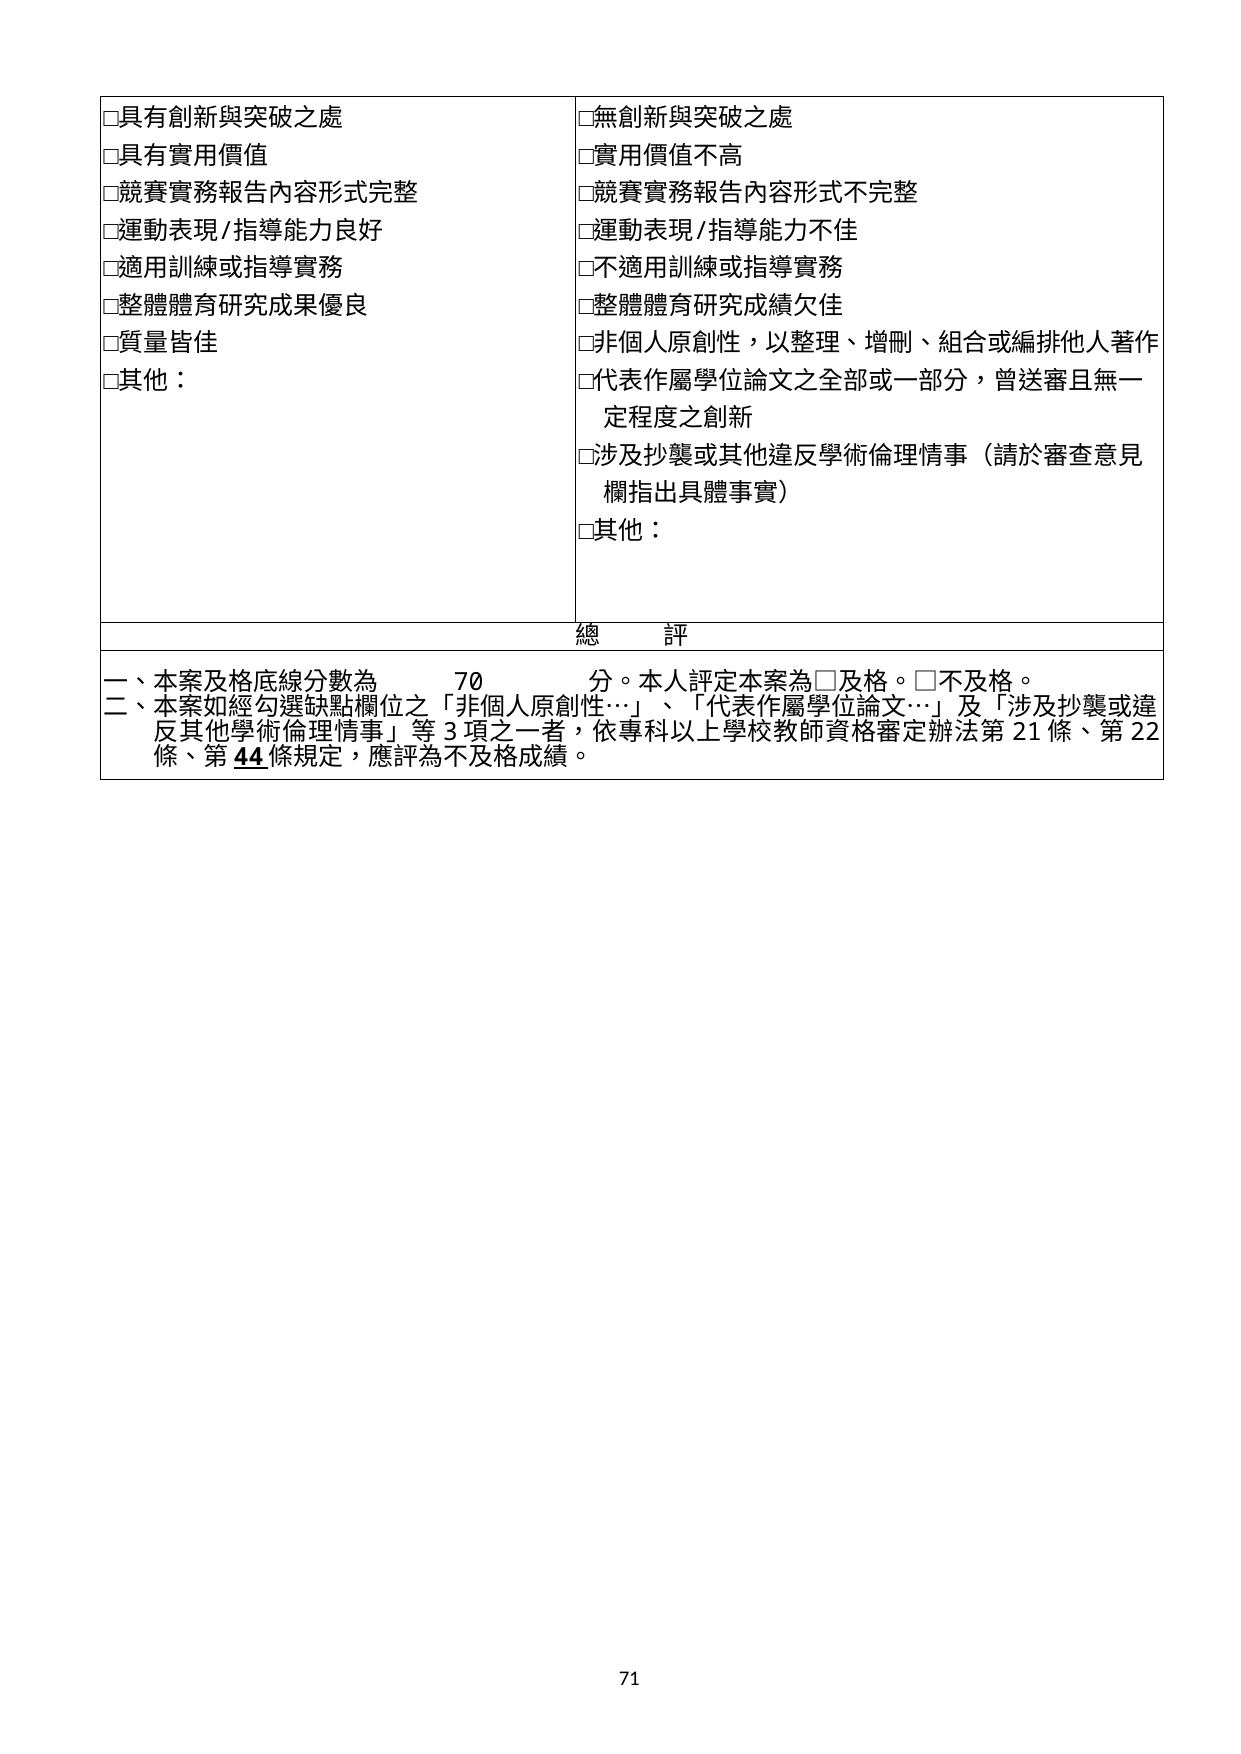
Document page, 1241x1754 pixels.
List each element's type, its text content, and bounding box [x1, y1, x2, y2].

table_cell 總 評 [101, 623, 1163, 650]
table_cell □無創新與突破之處 □實用價值不高 □競賽實務報告內容形式不完整 □運動表現/指導能力不佳 □不適用訓練或指導實務 □整體體育研究成績欠佳 □非個人原創性，以整理、增刪、組合或編排他人著作 □代表作屬學位論文之全部或一部分，曾送審且無一定程度之創新 □涉及抄襲或其他違反學術倫理情事（請於審查意見欄指出具體事實） □其他： [576, 97, 1163, 622]
table_cell □具有創新與突破之處 □具有實用價值 □競賽實務報告內容形式完整 □運動表現/指導能力良好 □適用訓練或指導實務 □整體體育研究成果優良 □質量皆佳 □其他： [101, 97, 575, 622]
table_cell 一、本案及格底線分數為 70 分。本人評定本案為□及格。□不及格。 二、本案如經勾選缺點欄位之「非個人原創性…」、「代表作屬學位論文…」及「涉及抄襲或違反其他學術倫理情事」等3項之一者，依專科以上學校教師資格審定辦法第21條、第22條、第44條規定，應評為不及格成績。 [101, 651, 1163, 778]
